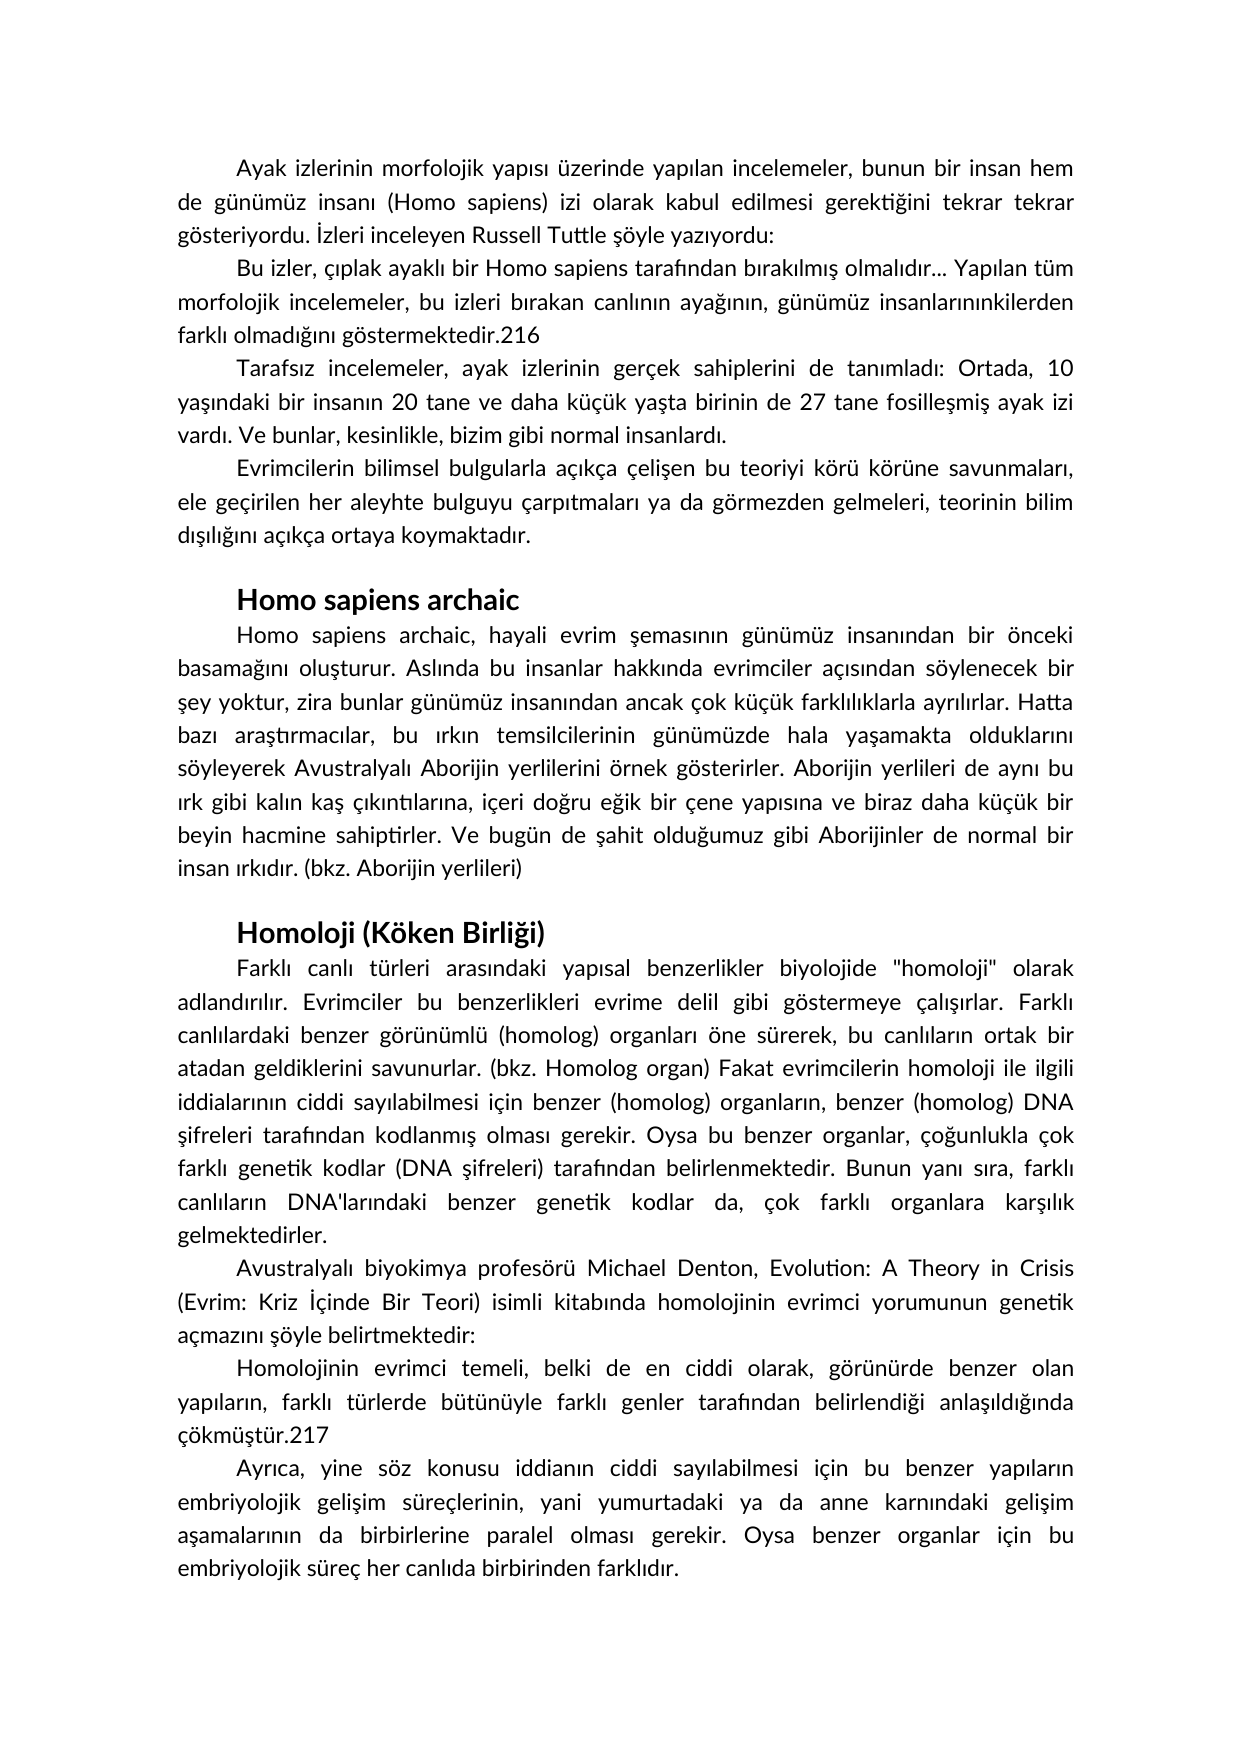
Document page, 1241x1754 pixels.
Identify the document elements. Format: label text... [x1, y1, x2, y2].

subtitle Homo sapiens archaic [177, 583, 1075, 617]
text Evrimcilerin bilimsel bulgularla açıkça çelişen bu teoriyi körü körüne savunmaları, ele geçirilen her aleyhte bulguyu çarpıtmaları ya da görmezden gelmeleri, teorinin bilim dışılığını açıkça ortaya koymaktadır. [177, 450, 1075, 550]
subtitle Homoloji (Köken Birliği) [177, 917, 1075, 950]
text Ayrıca, yine söz konusu iddianın ciddi sayılabilmesi için bu benzer yapıların embriyolojik gelişim süreçlerinin, yani yumurtadaki ya da anne karnındaki gelişim aşamalarının da birbirlerine paralel olması gerekir. Oysa benzer organlar için bu embriyolojik süreç her canlıda birbirinden farklıdır. [177, 1450, 1075, 1583]
text Avustralyalı biyokimya profesörü Michael Denton, Evolution: A Theory in Crisis (Evrim: Kriz İçinde Bir Teori) isimli kitabında homolojinin evrimci yorumunun genetik açmazını şöyle belirtmektedir: [177, 1250, 1075, 1350]
text Tarafsız incelemeler, ayak izlerinin gerçek sahiplerini de tanımladı: Ortada, 10 yaşındaki bir insanın 20 tane ve daha küçük yaşta birinin de 27 tane fosilleşmiş ayak izi vardı. Ve bunlar, kesinlikle, bizim gibi normal insanlardı. [177, 350, 1075, 450]
text Farklı canlı türleri arasındaki yapısal benzerlikler biyolojide "homoloji" olarak adlandırılır. Evrimciler bu benzerlikleri evrime delil gibi göstermeye çalışırlar. Farklı canlılardaki benzer görünümlü (homolog) organları öne sürerek, bu canlıların ortak bir atadan geldiklerini savunurlar. (bkz. Homolog organ) Fakat evrimcilerin homoloji ile ilgili iddialarının ciddi sayılabilmesi için benzer (homolog) organların, benzer (homolog) DNA şifreleri tarafından kodlanmış olması gerekir. Oysa bu benzer organlar, çoğunlukla çok farklı genetik kodlar (DNA şifreleri) tarafından belirlenmektedir. Bunun yanı sıra, farklı canlıların DNA'larındaki benzer genetik kodlar da, çok farklı organlara karşılık gelmektedirler. [177, 950, 1075, 1250]
text Ayak izlerinin morfolojik yapısı üzerinde yapılan incelemeler, bunun bir insan hem de günümüz insanı (Homo sapiens) izi olarak kabul edilmesi gerektiğini tekrar tekrar gösteriyordu. İzleri inceleyen Russell Tuttle şöyle yazıyordu: [177, 150, 1075, 250]
text Homo sapiens archaic, hayali evrim şemasının günümüz insanından bir önceki basamağını oluşturur. Aslında bu insanlar hakkında evrimciler açısından söylenecek bir şey yoktur, zira bunlar günümüz insanından ancak çok küçük farklılıklarla ayrılırlar. Hatta bazı araştırmacılar, bu ırkın temsilcilerinin günümüzde hala yaşamakta olduklarını söyleyerek Avustralyalı Aborijin yerlilerini örnek gösterirler. Aborijin yerlileri de aynı bu ırk gibi kalın kaş çıkıntılarına, içeri doğru eğik bir çene yapısına ve biraz daha küçük bir beyin hacmine sahiptirler. Ve bugün de şahit olduğumuz gibi Aborijinler de normal bir insan ırkıdır. (bkz. Aborijin yerlileri) [177, 617, 1075, 883]
text Bu izler, çıplak ayaklı bir Homo sapiens tarafından bırakılmış olmalıdır... Yapılan tüm morfolojik incelemeler, bu izleri bırakan canlının ayağının, günümüz insanlarınınkilerden farklı olmadığını göstermektedir.216 [177, 250, 1075, 350]
text Homolojinin evrimci temeli, belki de en ciddi olarak, görünürde benzer olan yapıların, farklı türlerde bütünüyle farklı genler tarafından belirlendiği anlaşıldığında çökmüştür.217 [177, 1350, 1075, 1450]
